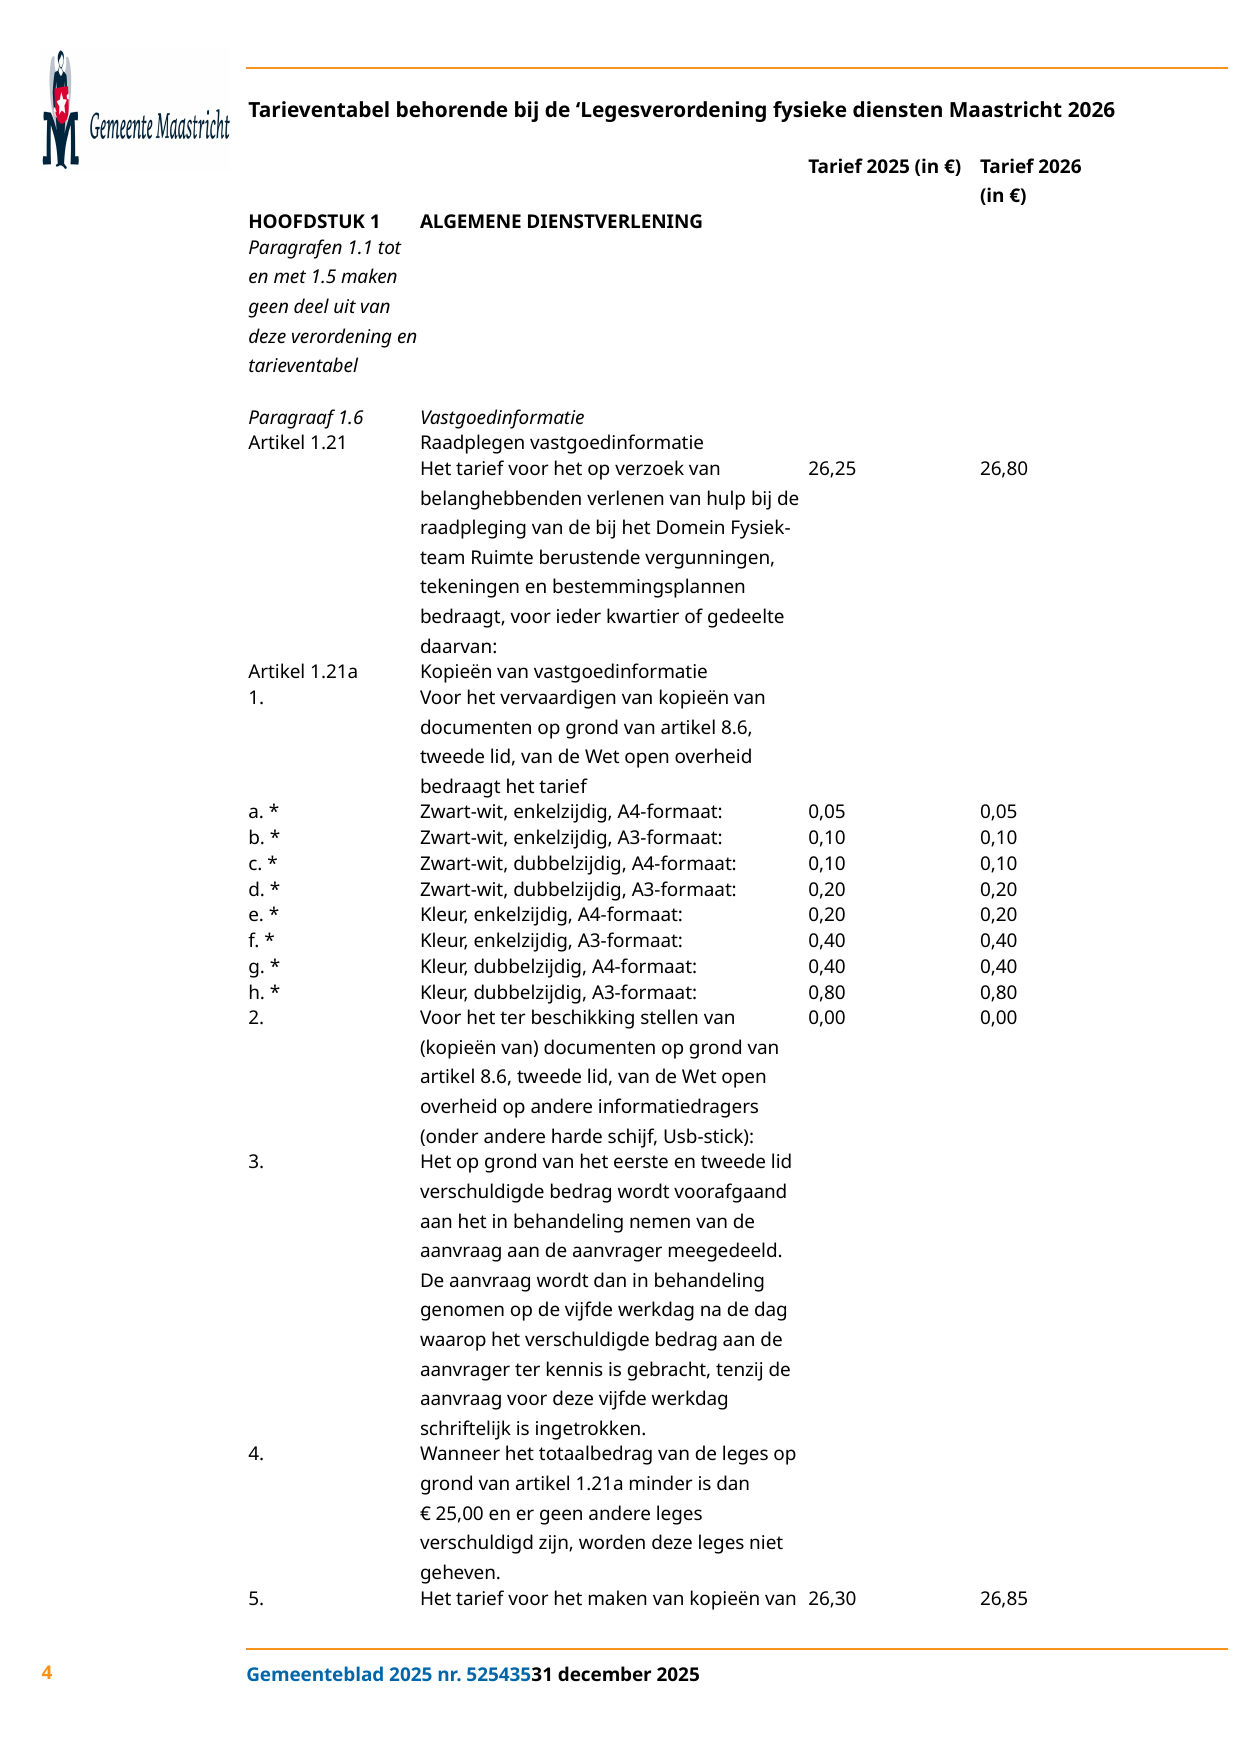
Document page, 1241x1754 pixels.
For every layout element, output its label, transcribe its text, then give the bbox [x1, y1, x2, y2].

table_cell [980, 659, 1152, 684]
table_cell Raadplegen vastgoedinformatie [420, 430, 808, 455]
table_cell 4. [248, 1441, 420, 1585]
table_cell 0,80 [808, 979, 980, 1004]
table_cell 1. [248, 684, 420, 799]
table_cell Het op grond van het eerste en tweede lid verschuldigde bedrag wordt voorafgaand aan het in behandeling nemen van de aanvraag aan de aanvrager meegedeeld. De aanvraag wordt dan in behandeling genomen op de vijfde werkdag na de dag waarop het verschuldigde bedrag aan de aanvrager ter kennis is gebracht, tenzij de aanvraag voor deze vijfde werkdag schriftelijk is ingetrokken. [420, 1149, 808, 1441]
table_cell Kleur, dubbelzijdig, A4-formaat: [420, 953, 808, 979]
table_cell [808, 378, 980, 404]
table_cell Vastgoedinformatie [420, 404, 808, 429]
table_cell Kleur, dubbelzijdig, A3-formaat: [420, 979, 808, 1004]
table_cell [980, 1149, 1152, 1441]
table_cell [808, 404, 980, 429]
table_cell 0,10 [980, 825, 1152, 850]
table_header [420, 153, 808, 208]
table_cell [248, 455, 420, 658]
table_cell 3. [248, 1149, 420, 1441]
table_cell 0,00 [808, 1005, 980, 1149]
table_cell [980, 208, 1152, 234]
table_cell b. * [248, 825, 420, 850]
table_cell [808, 430, 980, 455]
table_cell f. * [248, 928, 420, 953]
table_cell 26,30 [808, 1585, 980, 1610]
table_cell a. * [248, 799, 420, 824]
table_cell c. * [248, 850, 420, 876]
table_header [248, 153, 420, 208]
table_cell Artikel 1.21a [248, 659, 420, 684]
table_cell 2. [248, 1005, 420, 1149]
table_cell [980, 234, 1152, 378]
table_cell Voor het ter beschikking stellen van (kopieën van) documenten op grond van artikel 8.6, tweede lid, van de Wet open overheid op andere informatiedragers (onder andere harde schijf, Usb-stick): [420, 1005, 808, 1149]
table_cell [808, 234, 980, 378]
table_cell [420, 234, 808, 378]
table_cell 0,20 [808, 876, 980, 902]
table_cell Het tarief voor het maken van kopieën van [420, 1585, 808, 1610]
table_cell 5. [248, 1585, 420, 1610]
table_cell [420, 378, 808, 404]
table_cell [808, 1149, 980, 1441]
table_cell [808, 684, 980, 799]
table_cell 0,40 [980, 953, 1152, 979]
table_cell Kleur, enkelzijdig, A4-formaat: [420, 902, 808, 927]
table_cell 0,10 [980, 850, 1152, 876]
table_cell Paragrafen 1.1 tot en met 1.5 maken geen deel uit van deze verordening en tarieventabel [248, 234, 420, 378]
table_cell Kleur, enkelzijdig, A3-formaat: [420, 928, 808, 953]
table_cell 26,25 [808, 455, 980, 658]
table_cell 26,85 [980, 1585, 1152, 1610]
table_cell 0,10 [808, 825, 980, 850]
table_cell Voor het vervaardigen van kopieën van documenten op grond van artikel 8.6, tweede lid, van de Wet open overheid bedraagt het tarief [420, 684, 808, 799]
table_cell [980, 1441, 1152, 1585]
table_cell 0,05 [808, 799, 980, 824]
table_cell 0,05 [980, 799, 1152, 824]
table_cell [808, 208, 980, 234]
table_cell g. * [248, 953, 420, 979]
table_cell Het tarief voor het op verzoek van belanghebbenden verlenen van hulp bij de raadpleging van de bij het Domein Fysiek- team Ruimte berustende vergunningen, tekeningen en bestemmingsplannen bedraagt, voor ieder kwartier of gedeelte daarvan: [420, 455, 808, 658]
table_cell Kopieën van vastgoedinformatie [420, 659, 808, 684]
table_cell 0,40 [980, 928, 1152, 953]
table_cell Zwart-wit, enkelzijdig, A4-formaat: [420, 799, 808, 824]
table_cell 0,00 [980, 1005, 1152, 1149]
text Tarieventabel behorende bij de ‘Legesverordening fysieke diensten Maastricht 2026 [248, 95, 1152, 123]
table_cell h. * [248, 979, 420, 1004]
table_cell [980, 404, 1152, 429]
table_cell Zwart-wit, dubbelzijdig, A4-formaat: [420, 850, 808, 876]
table_cell 0,40 [808, 928, 980, 953]
table_cell 0,20 [980, 876, 1152, 902]
table_header Tarief 2026 (in €) [980, 153, 1152, 208]
table_cell [980, 378, 1152, 404]
table_cell HOOFDSTUK 1 [248, 208, 420, 234]
picture [41, 47, 231, 172]
table_cell d. * [248, 876, 420, 902]
table_cell [980, 684, 1152, 799]
table_cell [980, 430, 1152, 455]
table_cell [248, 378, 420, 404]
table_cell Wanneer het totaalbedrag van de leges op grond van artikel 1.21a minder is dan € 25,00 en er geen andere leges verschuldigd zijn, worden deze leges niet geheven. [420, 1441, 808, 1585]
table_cell 0,40 [808, 953, 980, 979]
table_cell e. * [248, 902, 420, 927]
table_cell ALGEMENE DIENSTVERLENING [420, 208, 808, 234]
table_cell Paragraaf 1.6 [248, 404, 420, 429]
table_cell 26,80 [980, 455, 1152, 658]
table_cell Zwart-wit, enkelzijdig, A3-formaat: [420, 825, 808, 850]
table_cell Zwart-wit, dubbelzijdig, A3-formaat: [420, 876, 808, 902]
table_cell [808, 659, 980, 684]
table_cell 0,20 [808, 902, 980, 927]
table_cell Artikel 1.21 [248, 430, 420, 455]
table_cell 0,10 [808, 850, 980, 876]
table_cell [808, 1441, 980, 1585]
table_cell 0,80 [980, 979, 1152, 1004]
table_header Tarief 2025 (in €) [808, 153, 980, 208]
table_cell 0,20 [980, 902, 1152, 927]
